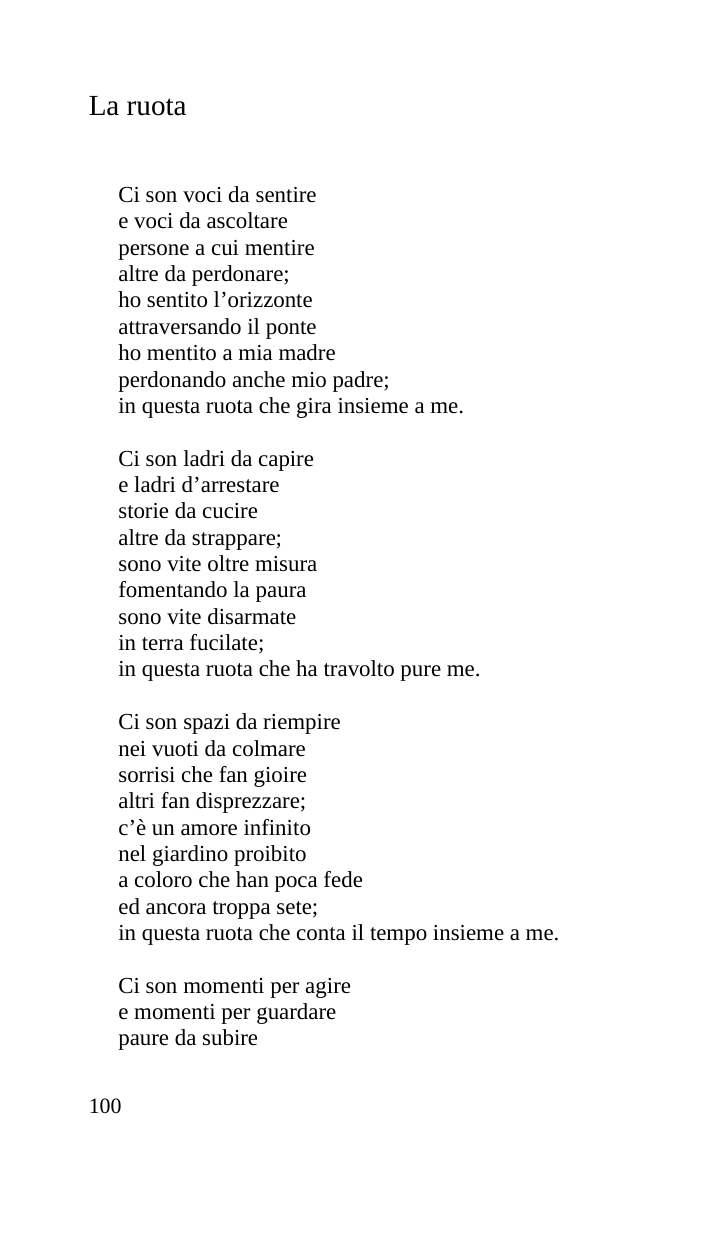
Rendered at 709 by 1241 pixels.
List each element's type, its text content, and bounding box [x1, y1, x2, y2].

text sorrisi che fan gioire [118, 761, 620, 787]
text ed ancora troppa sete; [118, 893, 620, 919]
text Ci son ladri da capire [118, 445, 620, 471]
text Ci son voci da sentire [118, 181, 620, 207]
text Ci son momenti per agire [118, 972, 620, 998]
text altre da perdonare; [118, 260, 620, 287]
text e momenti per guardare [118, 998, 620, 1024]
text altri fan disprezzare; [118, 787, 620, 814]
text nei vuoti da colmare [118, 734, 620, 761]
text in questa ruota che ha travolto pure me. [118, 656, 620, 682]
text nel giardino proibito [118, 840, 620, 866]
text attraversando il ponte [118, 313, 620, 339]
text e voci da ascoltare [118, 207, 620, 234]
text sono vite disarmate [118, 603, 620, 629]
text fomentando la paura [118, 576, 620, 603]
text paure da subire [118, 1024, 620, 1051]
text in questa ruota che gira insieme a me. [118, 392, 620, 418]
text altre da strappare; [118, 524, 620, 550]
text a coloro che han poca fede [118, 866, 620, 893]
text ho mentito a mia madre [118, 339, 620, 366]
text in terra fucilate; [118, 629, 620, 656]
text sono vite oltre misura [118, 550, 620, 576]
text ho sentito l’orizzonte [118, 287, 620, 313]
text e ladri d’arrestare [118, 471, 620, 497]
text perdonando anche mio padre; [118, 366, 620, 392]
text c’è un amore infinito [118, 814, 620, 840]
text Ci son spazi da riempire [118, 708, 620, 734]
text La ruota [88, 88, 620, 122]
text in questa ruota che conta il tempo insieme a me. [118, 919, 620, 945]
text persone a cui mentire [118, 234, 620, 260]
text storie da cucire [118, 497, 620, 524]
